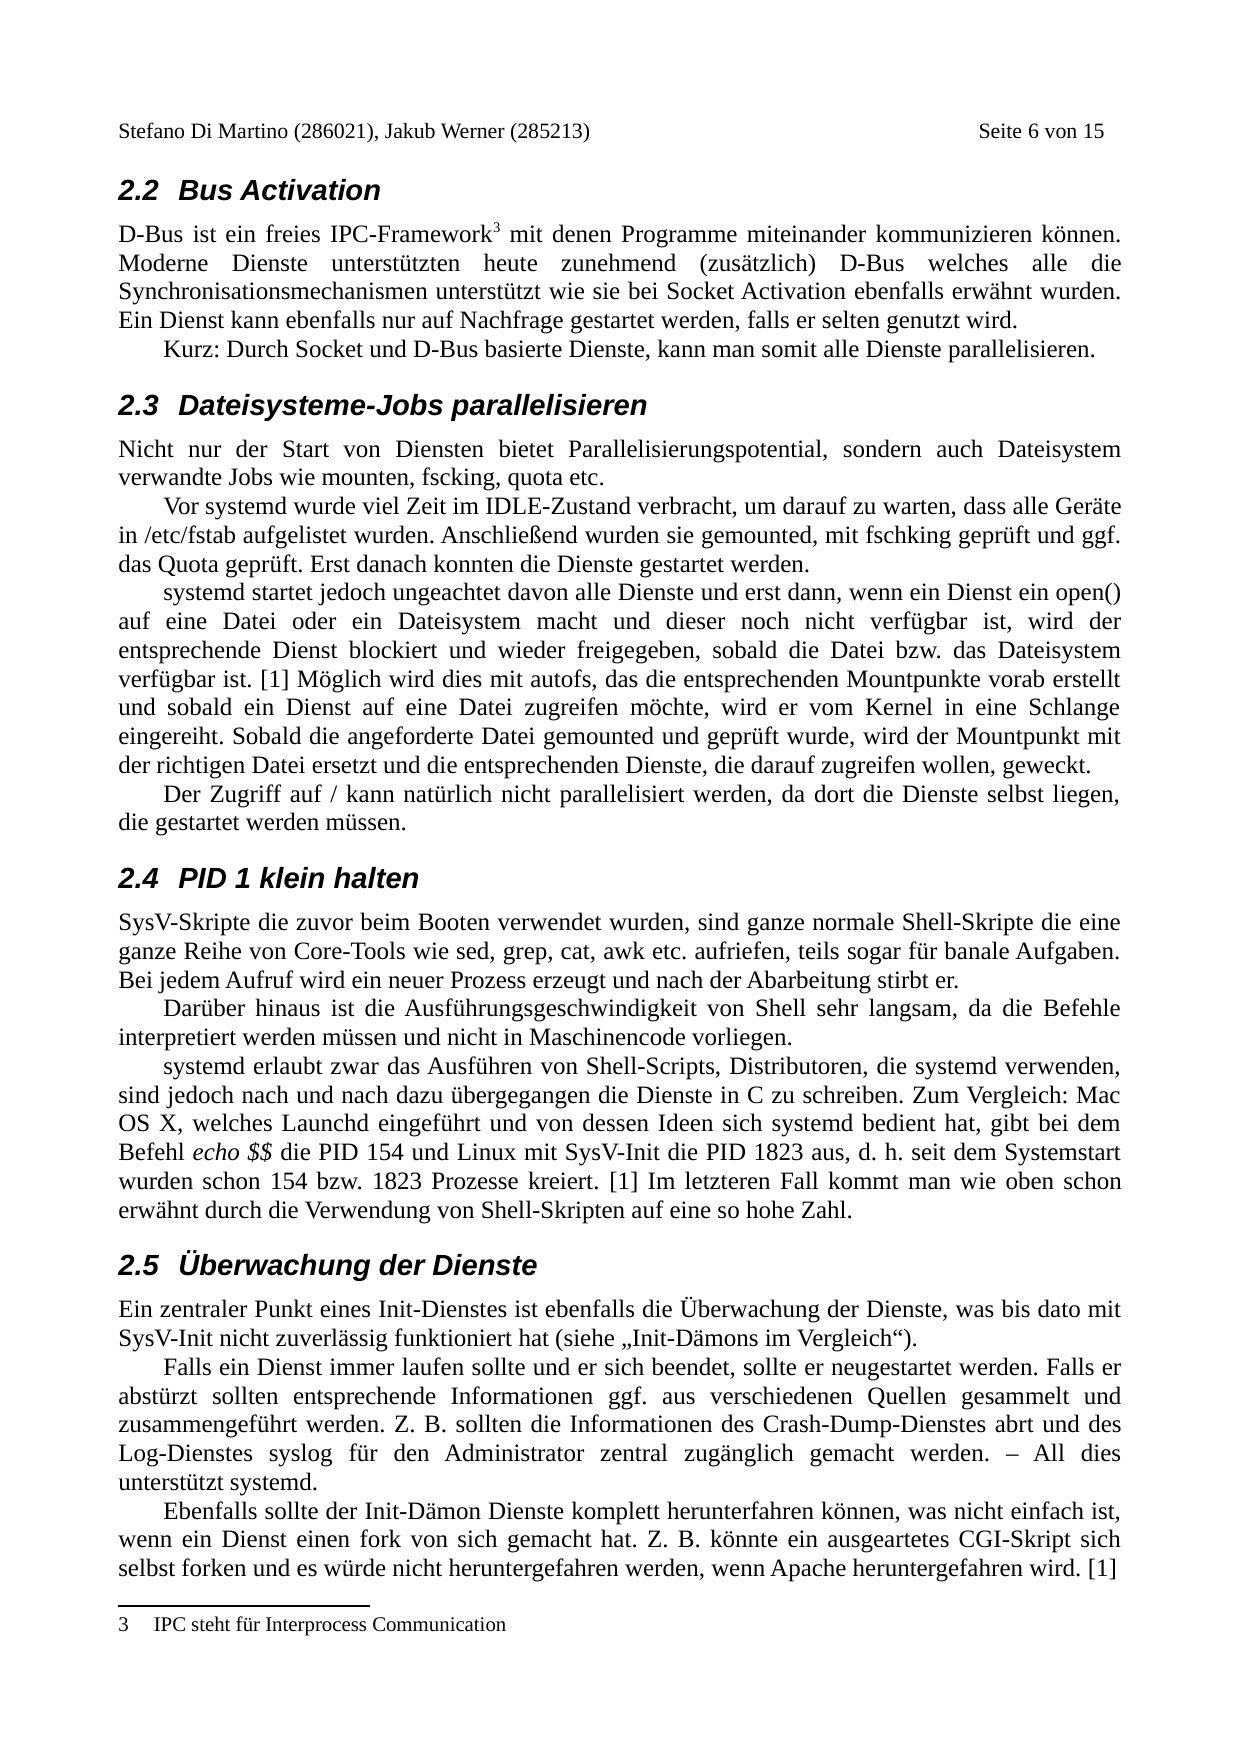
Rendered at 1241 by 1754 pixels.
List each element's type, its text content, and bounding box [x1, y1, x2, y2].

text Ein zentraler Punkt eines Init-Dienstes ist ebenfalls die Überwachung der Dienste, was bis dato mit SysV-Init nicht zuverlässig funktioniert hat (siehe „Init-Dämons im Vergleich“). [118, 1294, 1122, 1352]
text Vor systemd wurde viel Zeit im IDLE-Zustand verbracht, um darauf zu warten, dass alle Geräte in /etc/fstab aufgelistet wurden. Anschließend wurden sie gemounted, mit fschking geprüft und ggf. das Quota geprüft. Erst danach konnten die Dienste gestartet werden. [118, 491, 1122, 577]
text Darüber hinaus ist die Ausführungsgeschwindigkeit von Shell sehr langsam, da die Befehle interpretiert werden müssen und nicht in Maschinencode vorliegen. [118, 993, 1122, 1051]
text Falls ein Dienst immer laufen sollte und er sich beendet, sollte er neugestartet werden. Falls er abstürzt sollten entsprechende Informationen ggf. aus verschiedenen Quellen gesammelt und zusammengeführt werden. Z. B. sollten die Informationen des Crash-Dump-Dienstes abrt und des Log-Dienstes syslog für den Administrator zentral zugänglich gemacht werden. – All dies unterstützt systemd. [118, 1352, 1122, 1496]
text Nicht nur der Start von Diensten bietet Parallelisierungspotential, sondern auch Dateisystem verwandte Jobs wie mounten, fscking, quota etc. [118, 434, 1122, 491]
subtitle Dateisysteme-Jobs parallelisieren [118, 388, 1122, 421]
text Kurz: Durch Socket und D-Bus basierte Dienste, kann man somit alle Dienste parallelisieren. [118, 334, 1122, 363]
subtitle PID 1 klein halten [118, 861, 1122, 895]
text IPC steht für Interprocess Communication [118, 1612, 1122, 1636]
subtitle Überwachung der Dienste [118, 1248, 1122, 1282]
text Ebenfalls sollte der Init-Dämon Dienste komplett herunterfahren können, was nicht einfach ist, wenn ein Dienst einen fork von sich gemacht hat. Z. B. könnte ein ausgeartetes CGI-Skript sich selbst forken und es würde nicht heruntergefahren werden, wenn Apache heruntergefahren wird. [1] [118, 1496, 1122, 1582]
text systemd erlaubt zwar das Ausführen von Shell-Scripts, Distributoren, die systemd verwenden, sind jedoch nach und nach dazu übergegangen die Dienste in C zu schreiben. Zum Vergleich: Mac OS X, welches Launchd eingeführt und von dessen Ideen sich systemd bedient hat, gibt bei dem Befehl echo $$ die PID 154 und Linux mit SysV-Init die PID 1823 aus, d. h. seit dem Systemstart wurden schon 154 bzw. 1823 Prozesse kreiert. [1] Im letzteren Fall kommt man wie oben schon erwähnt durch die Verwendung von Shell-Skripten auf eine so hohe Zahl. [118, 1051, 1122, 1223]
subtitle Bus Activation [118, 173, 1122, 206]
text Der Zugriff auf / kann natürlich nicht parallelisiert werden, da dort die Dienste selbst liegen, die gestartet werden müssen. [118, 779, 1122, 836]
text SysV-Skripte die zuvor beim Booten verwendet wurden, sind ganze normale Shell-Skripte die eine ganze Reihe von Core-Tools wie sed, grep, cat, awk etc. aufriefen, teils sogar für banale Aufgaben. Bei jedem Aufruf wird ein neuer Prozess erzeugt und nach der Abarbeitung stirbt er. [118, 907, 1122, 993]
text systemd startet jedoch ungeachtet davon alle Dienste und erst dann, wenn ein Dienst ein open() auf eine Datei oder ein Dateisystem macht und dieser noch nicht verfügbar ist, wird der entsprechende Dienst blockiert und wieder freigegeben, sobald die Datei bzw. das Dateisystem verfügbar ist. [1] Möglich wird dies mit autofs, das die entsprechenden Mountpunkte vorab erstellt und sobald ein Dienst auf eine Datei zugreifen möchte, wird er vom Kernel in eine Schlange eingereiht. Sobald die angeforderte Datei gemounted und geprüft wurde, wird der Mountpunkt mit der richtigen Datei ersetzt und die entsprechenden Dienste, die darauf zugreifen wollen, geweckt. [118, 577, 1122, 779]
text D-Bus ist ein freies IPC-Framework mit denen Programme miteinander kommunizieren können. Moderne Dienste unterstützten heute zunehmend (zusätzlich) D-Bus welches alle die Synchronisationsmechanismen unterstützt wie sie bei Socket Activation ebenfalls erwähnt wurden. Ein Dienst kann ebenfalls nur auf Nachfrage gestartet werden, falls er selten genutzt wird. [118, 219, 1122, 334]
